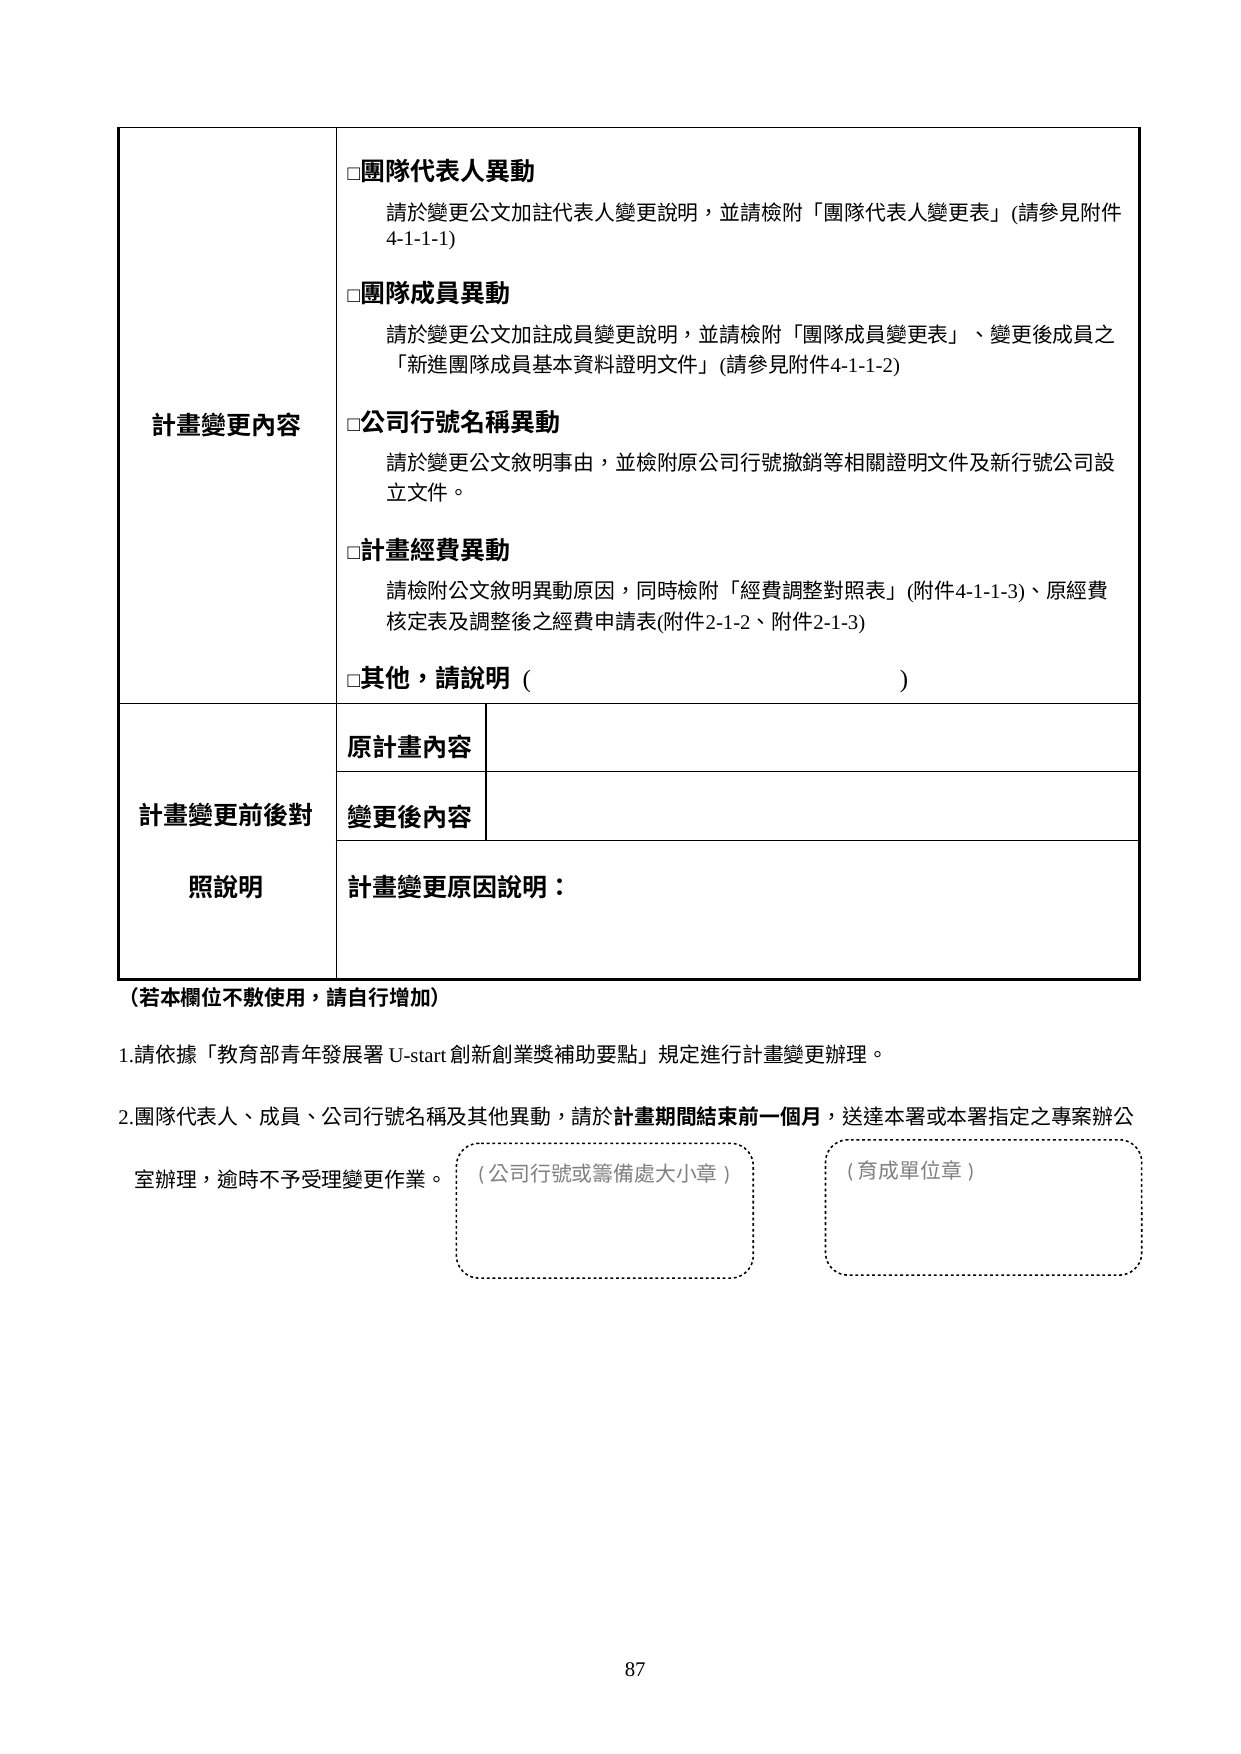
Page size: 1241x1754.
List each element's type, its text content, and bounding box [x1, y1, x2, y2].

table_cell 變更後內容 [337, 772, 485, 840]
table_cell 原計畫內容 [337, 704, 485, 771]
table_cell [487, 772, 1138, 840]
table_cell 計畫變更原因說明： [337, 841, 1138, 978]
list 團隊代表人、成員、公司行號名稱及其他異動，請於計畫期間結束前一個月，送達本署或本署指定之專案辦公室辦理，逾時不予受理變更作業。 [118, 1074, 1152, 1199]
list 請依據「教育部青年發展署U-start創新創業獎補助要點」規定進行計畫變更辦理。 [118, 1012, 1152, 1074]
table_cell 計畫變更前後對照說明 [120, 704, 336, 978]
table_cell 計畫變更內容 [120, 128, 336, 703]
text （若本欄位不敷使用，請自行增加） [118, 981, 1150, 1012]
table_cell [487, 704, 1138, 771]
table_cell □團隊代表人異動 請於變更公文加註代表人變更說明，並請檢附「團隊代表人變更表」(請參見附件4-1-1-1) □團隊成員異動 請於變更公文加註成員變更說明，並請檢附「團隊成員變更表」、變更後成員之「新進團隊成員基本資料證明文件」(請參見附件4-1-1-2) □公司行號名稱異動 請於變更公文敘明事由，並檢附原公司行號撤銷等相關證明文件及新行號公司設立文件。 □計畫經費異動 請檢附公文敘明異動原因，同時檢附「經費調整對照表」(附件4-1-1-3)、原經費核定表及調整後之經費申請表(附件2-1-2、附件2-1-3) □其他，請說明 ( ) [337, 128, 1138, 703]
